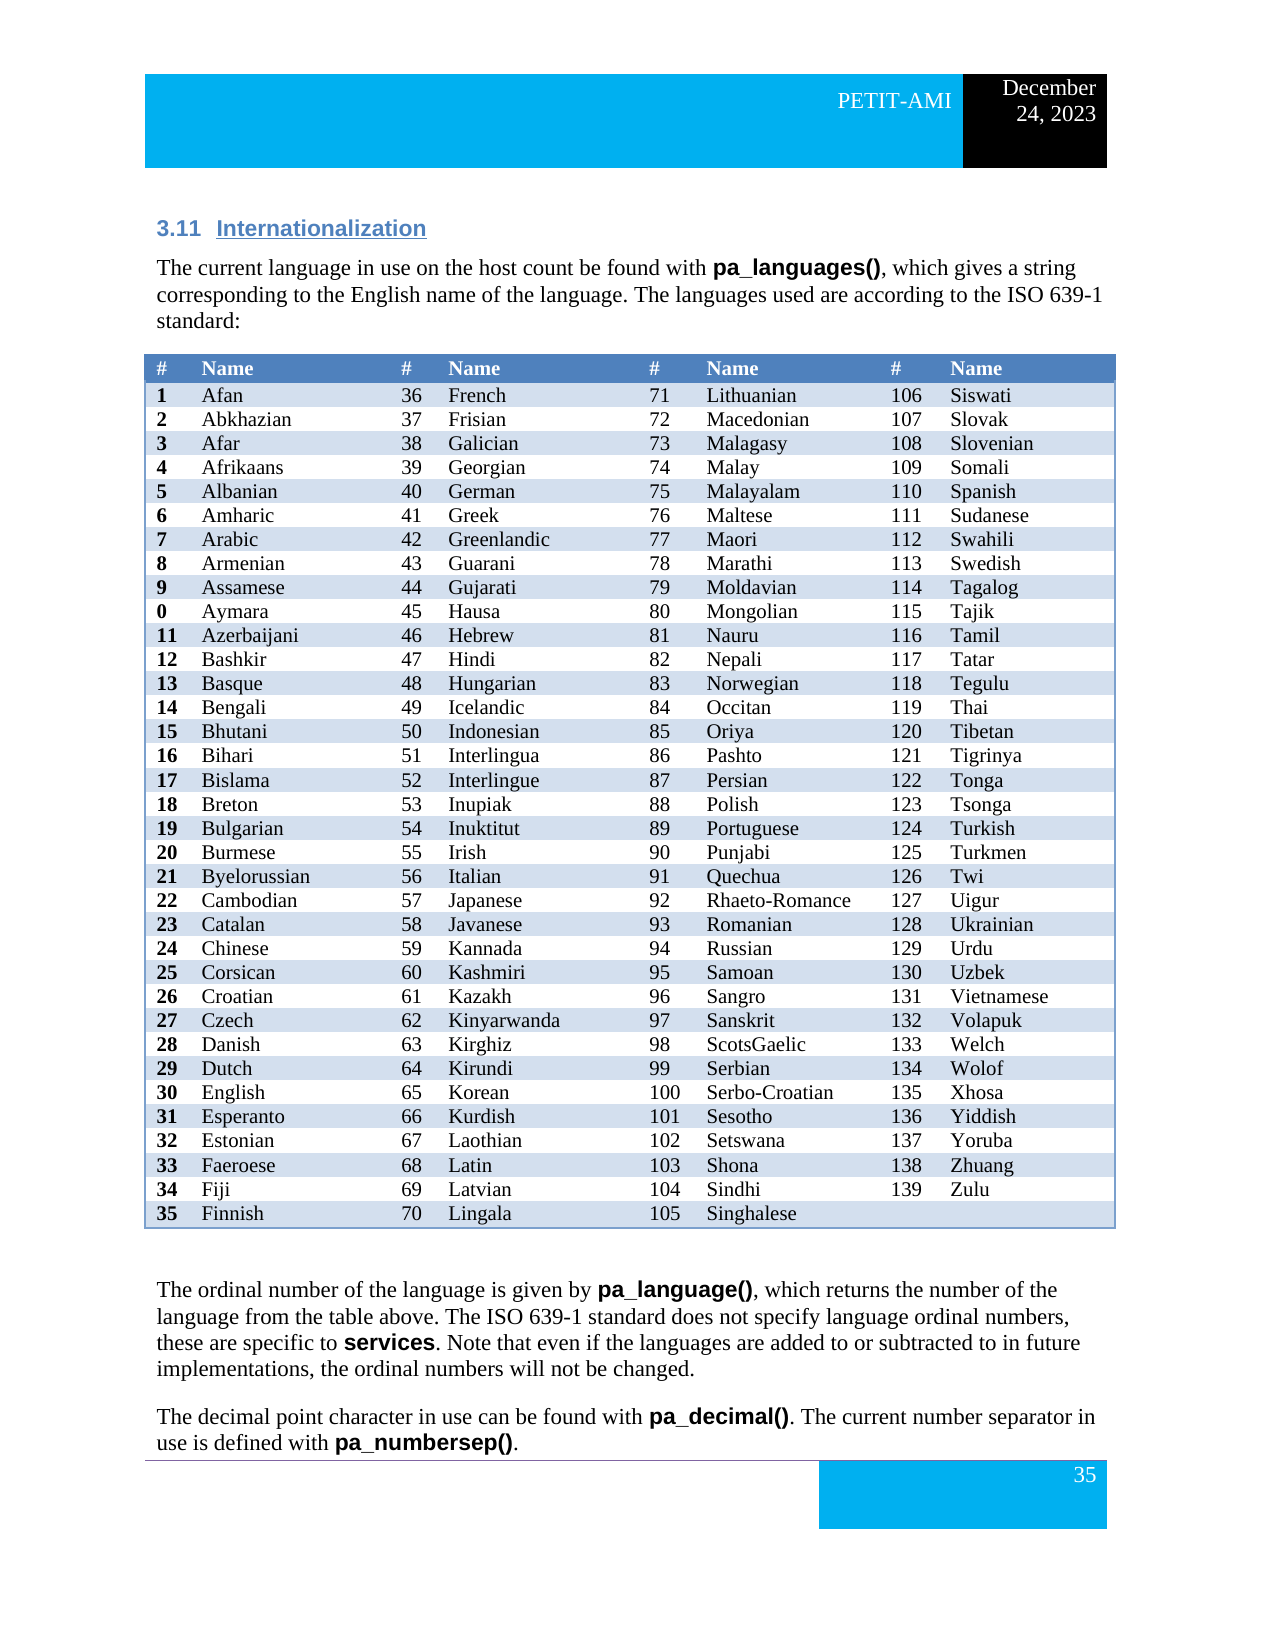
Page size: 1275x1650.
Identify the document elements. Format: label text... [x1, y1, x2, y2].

table_cell Bulgarian [190, 816, 390, 840]
table_header # [880, 356, 938, 380]
table_cell Catalan [190, 912, 390, 936]
table_cell 83 [638, 671, 695, 695]
table_cell 95 [638, 960, 695, 984]
table_cell Uigur [939, 888, 1114, 912]
table_cell Kashmiri [437, 960, 638, 984]
table_cell German [437, 479, 638, 503]
table_cell Bislama [190, 768, 390, 792]
table_cell Czech [190, 1008, 390, 1032]
table_cell 21 [146, 864, 190, 888]
table_cell Afar [190, 431, 390, 455]
table_cell Romanian [695, 912, 879, 936]
table_cell 62 [390, 1008, 437, 1032]
table_cell Galician [437, 431, 638, 455]
table_cell 89 [638, 816, 695, 840]
table_cell 103 [638, 1153, 695, 1177]
table_cell Turkish [939, 816, 1114, 840]
table_cell 3 [146, 431, 190, 455]
table_cell Malay [695, 455, 879, 479]
table_cell Mongolian [695, 599, 879, 623]
table_cell 63 [390, 1032, 437, 1056]
table_cell 135 [879, 1080, 939, 1104]
table_cell 5 [146, 479, 190, 503]
text The current language in use on the host count be found with pa_languages(), which gives a string corresponding to the English name of the language. The languages used are according to the ISO 639-1 standard: [156, 254, 1118, 333]
table_cell Tagalog [939, 575, 1114, 599]
table_cell Uzbek [939, 960, 1114, 984]
table_cell 41 [390, 503, 437, 527]
table_cell Kirundi [437, 1056, 638, 1080]
table_cell Kannada [437, 936, 638, 960]
table_cell Zhuang [939, 1153, 1114, 1177]
table_cell 7 [146, 527, 190, 551]
table_cell 116 [879, 623, 939, 647]
table_cell 81 [638, 623, 695, 647]
table_cell 124 [879, 816, 939, 840]
table_cell 15 [146, 719, 190, 743]
table_cell 123 [879, 792, 939, 816]
table_cell 75 [638, 479, 695, 503]
table_cell Singhalese [695, 1201, 879, 1227]
table_cell Serbo-Croatian [695, 1080, 879, 1104]
table_cell Tamil [939, 623, 1114, 647]
table_cell Korean [437, 1080, 638, 1104]
table_cell 119 [879, 695, 939, 719]
table_cell Abkhazian [190, 407, 390, 431]
table_cell 99 [638, 1056, 695, 1080]
table_cell Spanish [939, 479, 1114, 503]
table_cell Kinyarwanda [437, 1008, 638, 1032]
table_cell Tatar [939, 647, 1114, 671]
table_cell 29 [146, 1056, 190, 1080]
table_cell English [190, 1080, 390, 1104]
table_cell 65 [390, 1080, 437, 1104]
table_cell Rhaeto-Romance [695, 888, 879, 912]
table_cell 8 [146, 551, 190, 575]
table_cell Latvian [437, 1177, 638, 1201]
table_cell 120 [879, 719, 939, 743]
table_cell Setswana [695, 1129, 879, 1152]
table_cell 47 [390, 647, 437, 671]
table_cell 97 [638, 1008, 695, 1032]
table_cell 66 [390, 1104, 437, 1128]
table_cell Basque [190, 671, 390, 695]
table_cell Tibetan [939, 719, 1114, 743]
table_cell Amharic [190, 503, 390, 527]
table_cell 111 [879, 503, 939, 527]
table_cell 133 [879, 1032, 939, 1056]
table_cell Marathi [695, 551, 879, 575]
table_cell 82 [638, 647, 695, 671]
table_cell Kurdish [437, 1104, 638, 1128]
table_cell Volapuk [939, 1008, 1114, 1032]
table_cell 1 [146, 383, 190, 407]
table_cell 19 [146, 816, 190, 840]
table_cell 42 [390, 527, 437, 551]
table_cell 104 [638, 1177, 695, 1201]
table_cell Portuguese [695, 816, 879, 840]
table_cell 39 [390, 455, 437, 479]
table_cell Interlingua [437, 744, 638, 767]
table_cell 2 [146, 407, 190, 431]
table_cell 91 [638, 864, 695, 888]
table_cell 54 [390, 816, 437, 840]
table_cell 71 [638, 383, 695, 407]
table_cell Tegulu [939, 671, 1114, 695]
table_cell 126 [879, 864, 939, 888]
table_cell 86 [638, 744, 695, 767]
table_cell Yoruba [939, 1129, 1114, 1152]
table_cell Afrikaans [190, 455, 390, 479]
table_cell Sanskrit [695, 1008, 879, 1032]
table_cell Kazakh [437, 984, 638, 1008]
table_cell Slovak [939, 407, 1114, 431]
table_cell Indonesian [437, 719, 638, 743]
table_cell 18 [146, 792, 190, 816]
table_header Name [940, 356, 1114, 380]
table_cell [939, 1201, 1114, 1227]
table_cell 12 [146, 647, 190, 671]
table_cell 84 [638, 695, 695, 719]
table_cell Assamese [190, 575, 390, 599]
text The decimal point character in use can be found with pa_decimal(). The current number separator in use is defined with pa_numbersep(). [156, 1403, 1118, 1456]
table_cell Burmese [190, 840, 390, 864]
table_cell Laothian [437, 1129, 638, 1152]
table_cell Gujarati [437, 575, 638, 599]
table_cell Zulu [939, 1177, 1114, 1201]
table_cell 33 [146, 1153, 190, 1177]
table_cell 27 [146, 1008, 190, 1032]
table_cell [879, 1201, 939, 1227]
table_cell Quechua [695, 864, 879, 888]
table_cell Serbian [695, 1056, 879, 1080]
table_cell Shona [695, 1153, 879, 1177]
table_cell Malagasy [695, 431, 879, 455]
table_cell Turkmen [939, 840, 1114, 864]
table_cell Guarani [437, 551, 638, 575]
table_cell 58 [390, 912, 437, 936]
table_cell 60 [390, 960, 437, 984]
table_cell ScotsGaelic [695, 1032, 879, 1056]
table_cell Breton [190, 792, 390, 816]
table_cell 121 [879, 744, 939, 767]
text The ordinal number of the language is given by pa_language(), which returns the number of the language from the table above. The ISO 639-1 standard does not specify language ordinal numbers, these are specific to services. Note that even if the languages are added to or subtracted to in future implementations, the ordinal numbers will not be changed. [156, 1276, 1118, 1382]
table_cell 67 [390, 1129, 437, 1152]
table_cell Siswati [939, 383, 1114, 407]
table_cell 117 [879, 647, 939, 671]
table_cell Samoan [695, 960, 879, 984]
table_cell 87 [638, 768, 695, 792]
table_cell Sangro [695, 984, 879, 1008]
table_cell 93 [638, 912, 695, 936]
table_cell 100 [638, 1080, 695, 1104]
table_header Name [696, 356, 878, 380]
table_header # [391, 356, 436, 380]
table_cell Javanese [437, 912, 638, 936]
table_header Name [438, 356, 637, 380]
table_cell Punjabi [695, 840, 879, 864]
table_cell 113 [879, 551, 939, 575]
table_cell Lithuanian [695, 383, 879, 407]
table_cell 138 [879, 1153, 939, 1177]
table_cell Maori [695, 527, 879, 551]
table_cell Italian [437, 864, 638, 888]
subtitle Internationalization [156, 215, 1118, 242]
table_cell 130 [879, 960, 939, 984]
table_cell 37 [390, 407, 437, 431]
table_cell 115 [879, 599, 939, 623]
table_cell Corsican [190, 960, 390, 984]
table_cell 49 [390, 695, 437, 719]
table_cell Latin [437, 1153, 638, 1177]
table_cell 112 [879, 527, 939, 551]
table_cell 52 [390, 768, 437, 792]
table_cell 11 [146, 623, 190, 647]
table_cell Sindhi [695, 1177, 879, 1201]
table_cell 13 [146, 671, 190, 695]
table_cell Ukrainian [939, 912, 1114, 936]
table_cell Tonga [939, 768, 1114, 792]
table_cell Maltese [695, 503, 879, 527]
table_header Name [191, 356, 389, 380]
table_cell 98 [638, 1032, 695, 1056]
table_cell 9 [146, 575, 190, 599]
table_cell Wolof [939, 1056, 1114, 1080]
table_cell 132 [879, 1008, 939, 1032]
table_cell Chinese [190, 936, 390, 960]
table_cell Inupiak [437, 792, 638, 816]
table_cell 32 [146, 1129, 190, 1152]
table_cell 53 [390, 792, 437, 816]
table_cell 125 [879, 840, 939, 864]
table_cell 127 [879, 888, 939, 912]
table_cell 73 [638, 431, 695, 455]
table_cell 137 [879, 1129, 939, 1152]
table_cell Georgian [437, 455, 638, 479]
table_cell 55 [390, 840, 437, 864]
table_cell 4 [146, 455, 190, 479]
table_cell 6 [146, 503, 190, 527]
table_cell Pashto [695, 744, 879, 767]
table_cell 105 [638, 1201, 695, 1227]
table_cell Thai [939, 695, 1114, 719]
table_cell 92 [638, 888, 695, 912]
table_cell Macedonian [695, 407, 879, 431]
table_cell Fiji [190, 1177, 390, 1201]
table_cell Moldavian [695, 575, 879, 599]
table_cell 107 [879, 407, 939, 431]
table_cell Dutch [190, 1056, 390, 1080]
table_cell Russian [695, 936, 879, 960]
table_cell Icelandic [437, 695, 638, 719]
table_cell Armenian [190, 551, 390, 575]
table_cell Tigrinya [939, 744, 1114, 767]
table_cell Irish [437, 840, 638, 864]
table_cell Frisian [437, 407, 638, 431]
table_cell Swedish [939, 551, 1114, 575]
table_cell 34 [146, 1177, 190, 1201]
table_cell 90 [638, 840, 695, 864]
table_cell Lingala [437, 1201, 638, 1227]
table_cell Bhutani [190, 719, 390, 743]
table_cell 88 [638, 792, 695, 816]
table_cell Occitan [695, 695, 879, 719]
table_cell 44 [390, 575, 437, 599]
table_cell Oriya [695, 719, 879, 743]
table_cell Kirghiz [437, 1032, 638, 1056]
table_cell 20 [146, 840, 190, 864]
table_cell Welch [939, 1032, 1114, 1056]
table_cell Nauru [695, 623, 879, 647]
table_cell 110 [879, 479, 939, 503]
table_cell 114 [879, 575, 939, 599]
table_cell Albanian [190, 479, 390, 503]
table_cell Sesotho [695, 1104, 879, 1128]
table_cell 79 [638, 575, 695, 599]
table_cell 101 [638, 1104, 695, 1128]
table_cell Inuktitut [437, 816, 638, 840]
table_cell 136 [879, 1104, 939, 1128]
table_cell 51 [390, 744, 437, 767]
table_cell 16 [146, 744, 190, 767]
table_cell 64 [390, 1056, 437, 1080]
table_cell 31 [146, 1104, 190, 1128]
table_cell Polish [695, 792, 879, 816]
table_cell Vietnamese [939, 984, 1114, 1008]
table_cell Twi [939, 864, 1114, 888]
table_cell 108 [879, 431, 939, 455]
table_cell 77 [638, 527, 695, 551]
table_cell 45 [390, 599, 437, 623]
table_cell Cambodian [190, 888, 390, 912]
table_cell 118 [879, 671, 939, 695]
table_cell Hungarian [437, 671, 638, 695]
table_cell 26 [146, 984, 190, 1008]
table_cell 25 [146, 960, 190, 984]
table_cell 59 [390, 936, 437, 960]
table_cell Greenlandic [437, 527, 638, 551]
table_cell 48 [390, 671, 437, 695]
table_cell Yiddish [939, 1104, 1114, 1128]
table_cell 129 [879, 936, 939, 960]
table_cell Tajik [939, 599, 1114, 623]
table_cell 0 [146, 599, 190, 623]
table_cell Persian [695, 768, 879, 792]
table_cell Greek [437, 503, 638, 527]
table_cell Danish [190, 1032, 390, 1056]
table_cell Interlingue [437, 768, 638, 792]
table_cell Somali [939, 455, 1114, 479]
table_cell 72 [638, 407, 695, 431]
table_cell 14 [146, 695, 190, 719]
table_cell Bengali [190, 695, 390, 719]
table_cell 94 [638, 936, 695, 960]
table_cell Aymara [190, 599, 390, 623]
table_cell 23 [146, 912, 190, 936]
table_cell 134 [879, 1056, 939, 1080]
table_cell Hebrew [437, 623, 638, 647]
table_cell 28 [146, 1032, 190, 1056]
table_cell 50 [390, 719, 437, 743]
table_cell Japanese [437, 888, 638, 912]
table_cell 78 [638, 551, 695, 575]
table_cell 74 [638, 455, 695, 479]
table_cell 56 [390, 864, 437, 888]
table_cell 30 [146, 1080, 190, 1104]
table_cell Byelorussian [190, 864, 390, 888]
table_cell 96 [638, 984, 695, 1008]
table_cell Tsonga [939, 792, 1114, 816]
table_cell Bihari [190, 744, 390, 767]
table_cell 76 [638, 503, 695, 527]
table_cell 139 [879, 1177, 939, 1201]
table_cell Swahili [939, 527, 1114, 551]
table_cell 57 [390, 888, 437, 912]
table_cell Faeroese [190, 1153, 390, 1177]
table_cell 85 [638, 719, 695, 743]
table_cell Arabic [190, 527, 390, 551]
table_cell 43 [390, 551, 437, 575]
table_cell 46 [390, 623, 437, 647]
table_cell 122 [879, 768, 939, 792]
table_cell Croatian [190, 984, 390, 1008]
table_cell Esperanto [190, 1104, 390, 1128]
table_cell 69 [390, 1177, 437, 1201]
table_cell 38 [390, 431, 437, 455]
table_cell 61 [390, 984, 437, 1008]
table_cell 24 [146, 936, 190, 960]
table_header # [639, 356, 694, 380]
table_cell Sudanese [939, 503, 1114, 527]
table_cell Urdu [939, 936, 1114, 960]
table_cell 35 [146, 1201, 190, 1227]
table_cell 70 [390, 1201, 437, 1227]
table_cell French [437, 383, 638, 407]
table_cell 80 [638, 599, 695, 623]
table_cell Hindi [437, 647, 638, 671]
table_cell 102 [638, 1129, 695, 1152]
table_cell 22 [146, 888, 190, 912]
table_cell Malayalam [695, 479, 879, 503]
table_cell Finnish [190, 1201, 390, 1227]
table_cell Bashkir [190, 647, 390, 671]
table_header # [146, 356, 189, 380]
table_cell 109 [879, 455, 939, 479]
table_cell Nepali [695, 647, 879, 671]
table_cell Slovenian [939, 431, 1114, 455]
table_cell 17 [146, 768, 190, 792]
table_cell 106 [879, 383, 939, 407]
table_cell Norwegian [695, 671, 879, 695]
table_cell 40 [390, 479, 437, 503]
table_cell Afan [190, 383, 390, 407]
table_cell 131 [879, 984, 939, 1008]
table_cell Azerbaijani [190, 623, 390, 647]
table_cell 68 [390, 1153, 437, 1177]
table_cell 128 [879, 912, 939, 936]
table_cell Estonian [190, 1129, 390, 1152]
table_cell Xhosa [939, 1080, 1114, 1104]
table_cell 36 [390, 383, 437, 407]
table_cell Hausa [437, 599, 638, 623]
